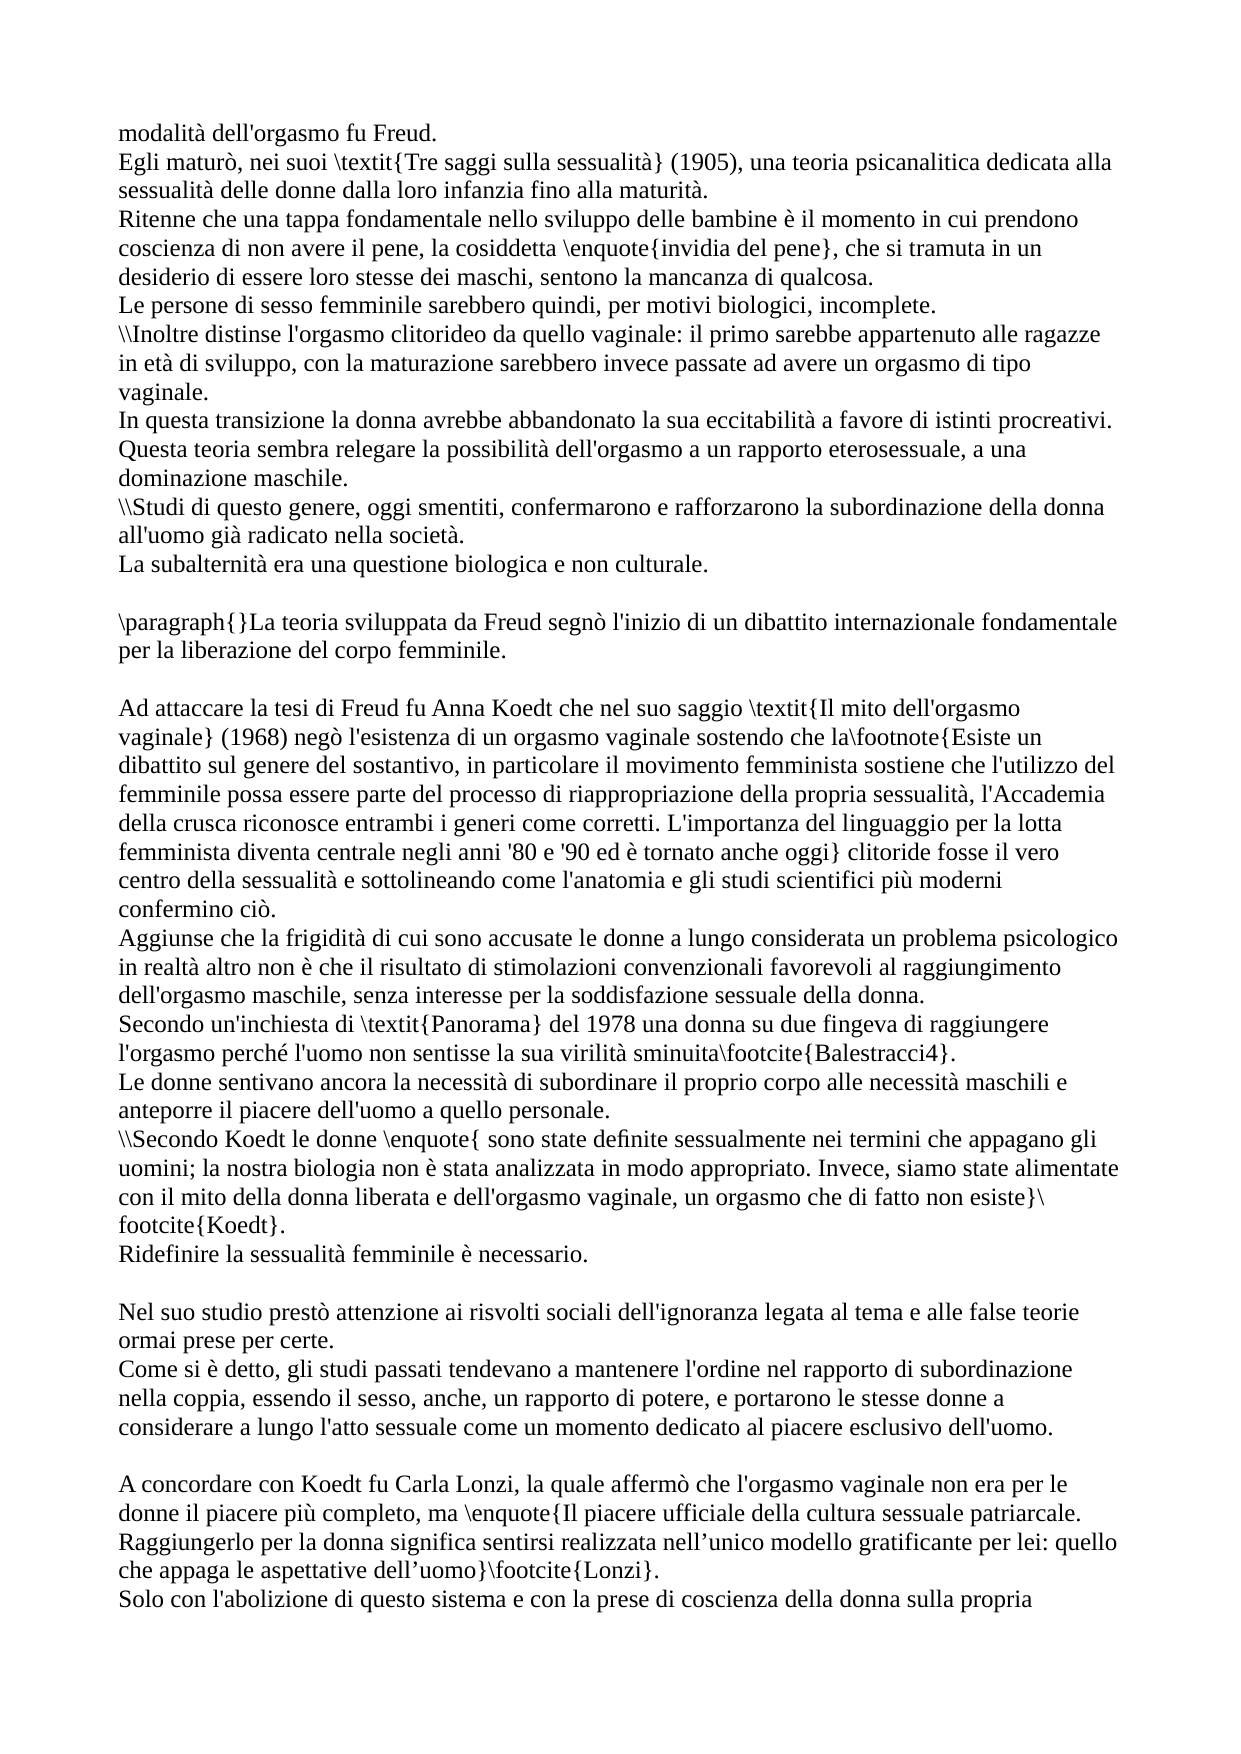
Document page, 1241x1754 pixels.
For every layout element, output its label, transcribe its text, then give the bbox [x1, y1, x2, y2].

text modalità dell'orgasmo fu Freud. Egli maturò, nei suoi \textit{Tre saggi sulla sessualità} (1905), una teoria psicanalitica dedicata alla sessualità delle donne dalla loro infanzia fino alla maturità. Ritenne che una tappa fondamentale nello sviluppo delle bambine è il momento in cui prendono coscienza di non avere il pene, la cosiddetta \enquote{invidia del pene}, che si tramuta in un desiderio di essere loro stesse dei maschi, sentono la mancanza di qualcosa. Le persone di sesso femminile sarebbero quindi, per motivi biologici, incomplete. \\Inoltre distinse l'orgasmo clitorideo da quello vaginale: il primo sarebbe appartenuto alle ragazze in età di sviluppo, con la maturazione sarebbero invece passate ad avere un orgasmo di tipo vaginale. In questa transizione la donna avrebbe abbandonato la sua eccitabilità a favore di istinti procreativi. Questa teoria sembra relegare la possibilità dell'orgasmo a un rapporto eterosessuale, a una dominazione maschile. \\Studi di questo genere, oggi smentiti, confermarono e rafforzarono la subordinazione della donna all'uomo già radicato nella società. La subalternità era una questione biologica e non culturale. \paragraph{}La teoria sviluppata da Freud segnò l'inizio di un dibattito internazionale fondamentale per la liberazione del corpo femminile. Ad attaccare la tesi di Freud fu Anna Koedt che nel suo saggio \textit{Il mito dell'orgasmo vaginale} (1968) negò l'esistenza di un orgasmo vaginale sostendo che la\footnote{Esiste un dibattito sul genere del sostantivo, in particolare il movimento femminista sostiene che l'utilizzo del femminile possa essere parte del processo di riappropriazione della propria sessualità, l'Accademia della crusca riconosce entrambi i generi come corretti. L'importanza del linguaggio per la lotta femminista diventa centrale negli anni '80 e '90 ed è tornato anche oggi} clitoride fosse il vero centro della sessualità e sottolineando come l'anatomia e gli studi scientifici più moderni confermino ciò. Aggiunse che la frigidità di cui sono accusate le donne a lungo considerata un problema psicologico in realtà altro non è che il risultato di stimolazioni convenzionali favorevoli al raggiungimento dell'orgasmo maschile, senza interesse per la soddisfazione sessuale della donna. Secondo un'inchiesta di \textit{Panorama} del 1978 una donna su due fingeva di raggiungere l'orgasmo perché l'uomo non sentisse la sua virilità sminuita\footcite{Balestracci4}. Le donne sentivano ancora la necessità di subordinare il proprio corpo alle necessità maschili e anteporre il piacere dell'uomo a quello personale. \\Secondo Koedt le donne \enquote{ sono state deﬁnite sessualmente nei termini che appagano gli uomini; la nostra biologia non è stata analizzata in modo appropriato. Invece, siamo state alimentate con il mito della donna liberata e dell'orgasmo vaginale, un orgasmo che di fatto non esiste}\footcite{Koedt}. Ridefinire la sessualità femminile è necessario. Nel suo studio prestò attenzione ai risvolti sociali dell'ignoranza legata al tema e alle false teorie ormai prese per certe. Come si è detto, gli studi passati tendevano a mantenere l'ordine nel rapporto di subordinazione nella coppia, essendo il sesso, anche, un rapporto di potere, e portarono le stesse donne a considerare a lungo l'atto sessuale come un momento dedicato al piacere esclusivo dell'uomo. A concordare con Koedt fu Carla Lonzi, la quale affermò che l'orgasmo vaginale non era per le donne il piacere più completo, ma \enquote{Il piacere ufficiale della cultura sessuale patriarcale. Raggiungerlo per la donna significa sentirsi realizzata nell’unico modello gratificante per lei: quello che appaga le aspettative dell’uomo}\footcite{Lonzi}. Solo con l'abolizione di questo sistema e con la prese di coscienza della donna sulla propria [118, 118, 1122, 1613]
